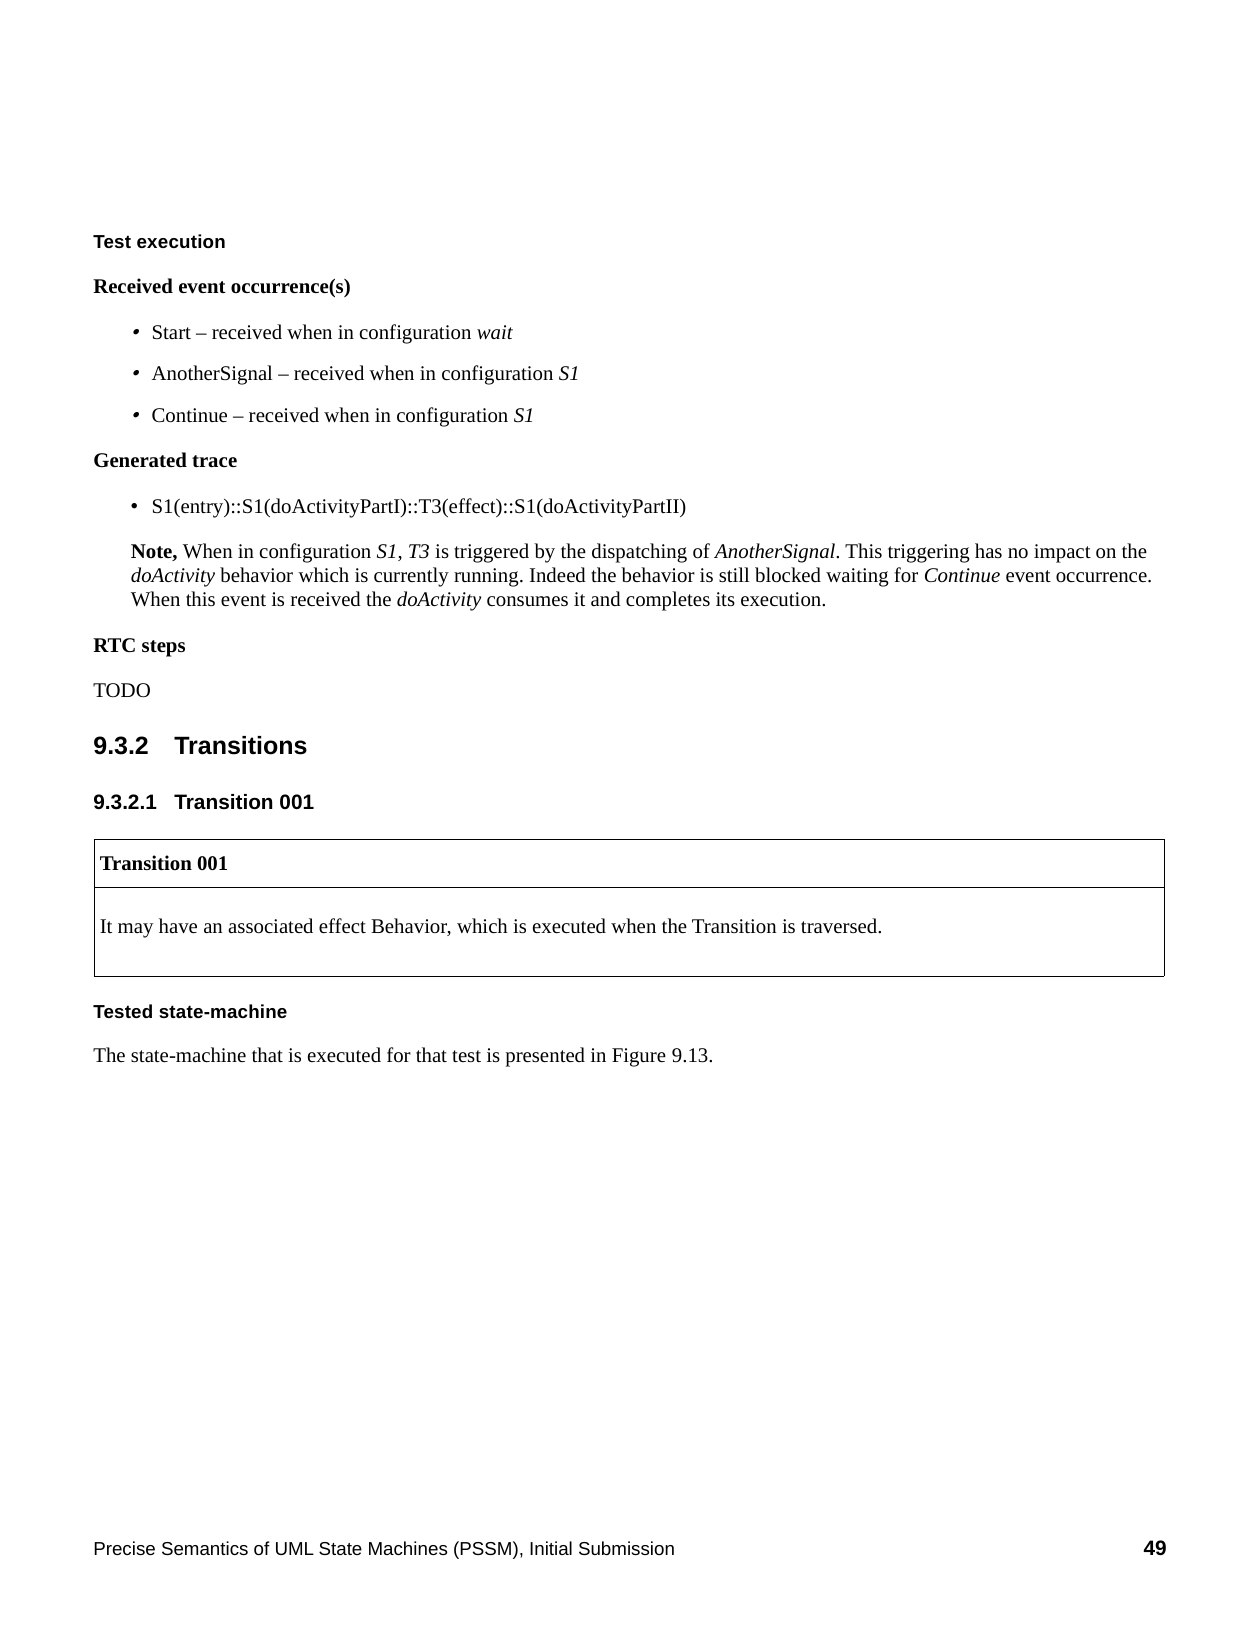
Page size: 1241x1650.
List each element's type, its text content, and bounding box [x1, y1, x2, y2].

table_cell It may have an associated effect Behavior, which is executed when the Transition is traversed. [95, 888, 1164, 976]
subtitle Test execution [93, 231, 1164, 253]
table_header Transition 001 [95, 840, 1164, 887]
subtitle Tested state-machine [93, 1001, 1164, 1022]
text The state-machine that is executed for that test is presented in Figure 9.13. [93, 1043, 1164, 1067]
list AnotherSignal – received when in configuration S1 [131, 360, 1164, 385]
text Received event occurrence(s) [93, 274, 1164, 298]
subtitle Transition 001 [93, 789, 1164, 814]
text Generated trace [93, 448, 1164, 472]
list S1(entry)::S1(doActivityPartI)::T3(effect)::S1(doActivityPartII) [131, 493, 1164, 518]
list Start – received when in configuration wait [131, 319, 1164, 344]
list Continue – received when in configuration S1 [131, 402, 1164, 427]
subtitle Transitions [93, 731, 1164, 760]
text Note, When in configuration S1, T3 is triggered by the dispatching of AnotherSignal. This triggering has no impact on the doActivity behavior which is currently running. Indeed the behavior is still blocked waiting for Continue event occurrence. When this event is received the doActivity consumes it and completes its execution. [131, 539, 1164, 611]
text RTC steps [93, 632, 1164, 657]
text TODO [93, 678, 1164, 702]
